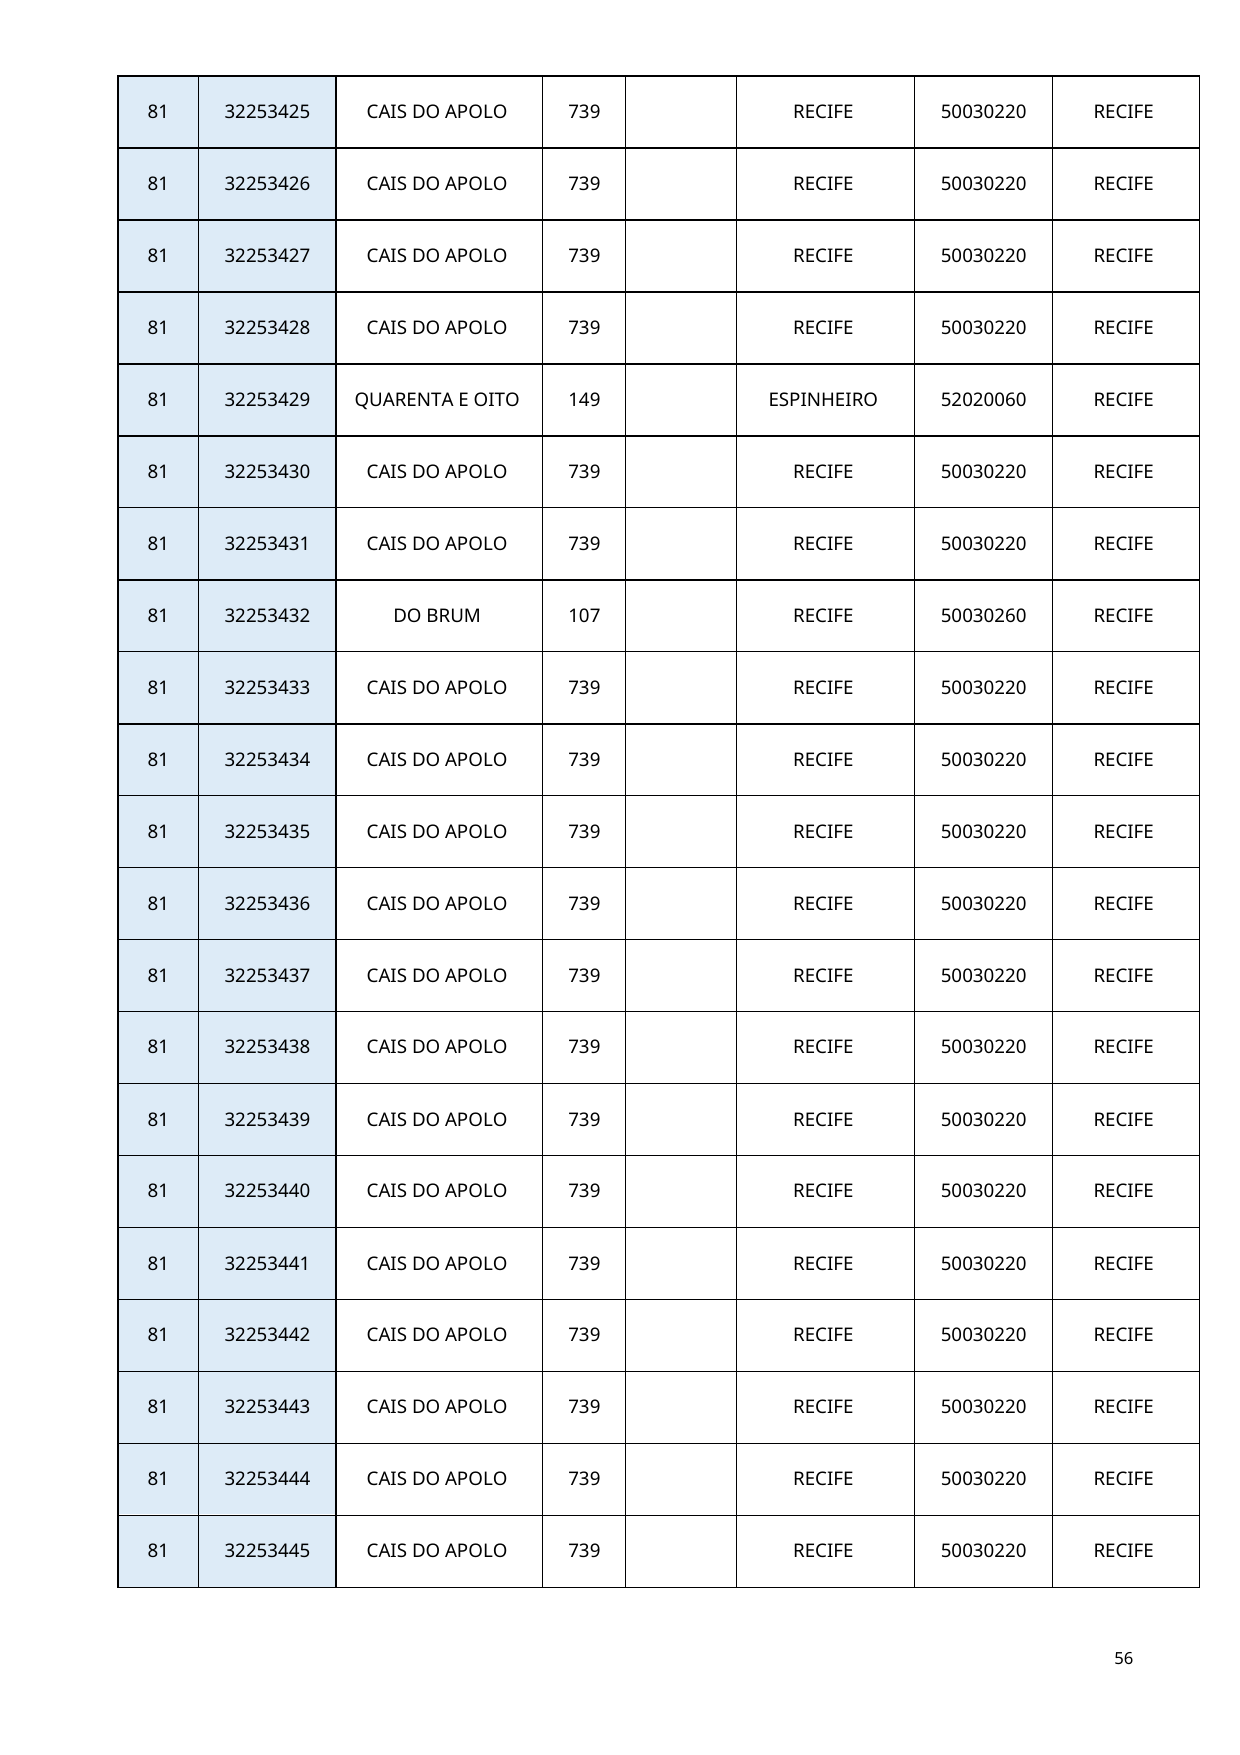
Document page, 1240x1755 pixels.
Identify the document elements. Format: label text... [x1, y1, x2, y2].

table_cell 81 [119, 1012, 198, 1083]
table_cell CAIS DO APOLO [337, 868, 542, 939]
table_cell 739 [543, 1156, 625, 1227]
table_cell 739 [543, 221, 625, 291]
table_cell RECIFE [1053, 149, 1199, 219]
table_cell RECIFE [737, 1444, 914, 1514]
table_cell 50030220 [915, 508, 1052, 579]
table_cell RECIFE [737, 1084, 914, 1155]
table_cell 739 [543, 868, 625, 939]
table_cell 32253431 [199, 508, 335, 579]
table_cell 52020060 [915, 365, 1052, 435]
table_cell 32253432 [199, 581, 335, 651]
table_cell RECIFE [1053, 1444, 1199, 1514]
table_cell 32253435 [199, 796, 335, 867]
table_cell CAIS DO APOLO [337, 221, 542, 291]
table_cell 81 [119, 1444, 198, 1514]
table_cell [626, 221, 736, 291]
table_cell RECIFE [737, 437, 914, 507]
table_cell 739 [543, 1516, 625, 1587]
table_cell [626, 940, 736, 1011]
table_cell 32253445 [199, 1516, 335, 1587]
table_cell 81 [119, 1084, 198, 1155]
table_cell RECIFE [737, 1300, 914, 1371]
table_cell [626, 652, 736, 723]
table_cell RECIFE [1053, 221, 1199, 291]
table_cell 81 [119, 1372, 198, 1443]
table_cell 50030220 [915, 221, 1052, 291]
table_cell 81 [119, 1300, 198, 1371]
table_cell 32253444 [199, 1444, 335, 1514]
table_cell CAIS DO APOLO [337, 1156, 542, 1227]
table_cell CAIS DO APOLO [337, 725, 542, 795]
table_cell 81 [119, 796, 198, 867]
table_cell 50030220 [915, 1300, 1052, 1371]
table_cell 739 [543, 437, 625, 507]
table_cell RECIFE [1053, 940, 1199, 1011]
table_cell RECIFE [1053, 1372, 1199, 1443]
table_cell CAIS DO APOLO [337, 1012, 542, 1083]
table_cell RECIFE [1053, 652, 1199, 723]
table_cell RECIFE [737, 1516, 914, 1587]
table_cell 32253439 [199, 1084, 335, 1155]
table_cell RECIFE [737, 940, 914, 1011]
table_cell CAIS DO APOLO [337, 1372, 542, 1443]
table_cell 32253441 [199, 1228, 335, 1299]
table_cell 32253426 [199, 149, 335, 219]
table_cell 32253440 [199, 1156, 335, 1227]
table_cell RECIFE [1053, 725, 1199, 795]
table_cell 32253427 [199, 221, 335, 291]
table_cell 32253442 [199, 1300, 335, 1371]
table_cell 81 [119, 149, 198, 219]
table_cell 81 [119, 1156, 198, 1227]
table_cell [626, 581, 736, 651]
table_cell 32253425 [199, 77, 335, 147]
table_cell 32253429 [199, 365, 335, 435]
table_cell 32253430 [199, 437, 335, 507]
table_cell CAIS DO APOLO [337, 293, 542, 363]
table_cell 739 [543, 1372, 625, 1443]
table_cell 50030220 [915, 1516, 1052, 1587]
table_cell 107 [543, 581, 625, 651]
table_cell [626, 437, 736, 507]
table_cell 50030220 [915, 77, 1052, 147]
table_cell 32253437 [199, 940, 335, 1011]
table_cell 81 [119, 940, 198, 1011]
table_cell RECIFE [1053, 1156, 1199, 1227]
table_cell 32253436 [199, 868, 335, 939]
table_cell 32253438 [199, 1012, 335, 1083]
table_cell DO BRUM [337, 581, 542, 651]
table_cell RECIFE [1053, 437, 1199, 507]
table_cell 81 [119, 581, 198, 651]
table_cell [626, 1516, 736, 1587]
table_cell 50030220 [915, 1444, 1052, 1514]
table_cell 81 [119, 1228, 198, 1299]
table_cell 739 [543, 149, 625, 219]
table_cell 739 [543, 725, 625, 795]
table_cell CAIS DO APOLO [337, 1300, 542, 1371]
table_cell CAIS DO APOLO [337, 149, 542, 219]
table_cell 739 [543, 508, 625, 579]
table_cell [626, 1084, 736, 1155]
table_cell 739 [543, 77, 625, 147]
table_cell 50030220 [915, 1084, 1052, 1155]
table_cell [626, 508, 736, 579]
table_cell 32253433 [199, 652, 335, 723]
table_cell [626, 293, 736, 363]
table_cell RECIFE [1053, 365, 1199, 435]
table_cell 739 [543, 293, 625, 363]
table_cell RECIFE [737, 652, 914, 723]
table_cell 739 [543, 1084, 625, 1155]
table_cell 149 [543, 365, 625, 435]
table_cell RECIFE [1053, 508, 1199, 579]
table_cell CAIS DO APOLO [337, 1516, 542, 1587]
table_cell CAIS DO APOLO [337, 77, 542, 147]
table_cell RECIFE [737, 1012, 914, 1083]
table_cell [626, 725, 736, 795]
table_cell 50030220 [915, 149, 1052, 219]
table_cell RECIFE [737, 77, 914, 147]
table_cell [626, 1444, 736, 1514]
table_cell [626, 796, 736, 867]
table_cell [626, 1372, 736, 1443]
table_cell 81 [119, 77, 198, 147]
table_cell CAIS DO APOLO [337, 508, 542, 579]
table_cell CAIS DO APOLO [337, 940, 542, 1011]
table_cell RECIFE [737, 221, 914, 291]
table_cell RECIFE [737, 868, 914, 939]
table_cell RECIFE [1053, 1228, 1199, 1299]
table_cell RECIFE [1053, 1516, 1199, 1587]
table_cell RECIFE [1053, 796, 1199, 867]
table_cell 50030220 [915, 1372, 1052, 1443]
table_cell RECIFE [737, 1156, 914, 1227]
table_cell RECIFE [737, 149, 914, 219]
table_cell CAIS DO APOLO [337, 437, 542, 507]
table_cell CAIS DO APOLO [337, 1444, 542, 1514]
table_cell RECIFE [737, 725, 914, 795]
table_cell [626, 77, 736, 147]
table_cell 50030220 [915, 1228, 1052, 1299]
table_cell RECIFE [1053, 77, 1199, 147]
table_cell RECIFE [737, 1372, 914, 1443]
table_cell RECIFE [1053, 293, 1199, 363]
table_cell 32253434 [199, 725, 335, 795]
table_cell RECIFE [737, 796, 914, 867]
table_cell 81 [119, 293, 198, 363]
table_cell 32253443 [199, 1372, 335, 1443]
table_cell RECIFE [1053, 868, 1199, 939]
table_cell 739 [543, 940, 625, 1011]
table_cell [626, 1300, 736, 1371]
table_cell [626, 365, 736, 435]
table_cell ESPINHEIRO [737, 365, 914, 435]
table_cell 32253428 [199, 293, 335, 363]
table_cell 50030220 [915, 940, 1052, 1011]
table_cell RECIFE [737, 581, 914, 651]
table_cell RECIFE [1053, 581, 1199, 651]
table_cell 81 [119, 365, 198, 435]
table_cell [626, 1156, 736, 1227]
table_cell RECIFE [737, 1228, 914, 1299]
table_cell CAIS DO APOLO [337, 796, 542, 867]
table_cell CAIS DO APOLO [337, 1084, 542, 1155]
table_cell CAIS DO APOLO [337, 1228, 542, 1299]
table_cell 50030220 [915, 1156, 1052, 1227]
table_cell 81 [119, 1516, 198, 1587]
table_cell 50030220 [915, 1012, 1052, 1083]
table_cell 739 [543, 1228, 625, 1299]
table_cell RECIFE [1053, 1012, 1199, 1083]
table_cell RECIFE [737, 293, 914, 363]
table_cell QUARENTA E OITO [337, 365, 542, 435]
table_cell 739 [543, 1012, 625, 1083]
table_cell [626, 149, 736, 219]
table_cell RECIFE [1053, 1084, 1199, 1155]
table_cell 739 [543, 1444, 625, 1514]
table_cell 81 [119, 221, 198, 291]
table_cell 739 [543, 796, 625, 867]
table_cell RECIFE [737, 508, 914, 579]
table_cell 81 [119, 437, 198, 507]
table_cell RECIFE [1053, 1300, 1199, 1371]
table_cell 50030220 [915, 437, 1052, 507]
table_cell 50030220 [915, 652, 1052, 723]
table_cell 81 [119, 508, 198, 579]
table_cell [626, 868, 736, 939]
table_cell 50030220 [915, 293, 1052, 363]
table_cell [626, 1228, 736, 1299]
table_cell 81 [119, 868, 198, 939]
table_cell 50030260 [915, 581, 1052, 651]
table_cell 50030220 [915, 868, 1052, 939]
table_cell 50030220 [915, 725, 1052, 795]
table_cell [626, 1012, 736, 1083]
table_cell 81 [119, 725, 198, 795]
table_cell 739 [543, 1300, 625, 1371]
table_cell CAIS DO APOLO [337, 652, 542, 723]
table_cell 739 [543, 652, 625, 723]
table_cell 81 [119, 652, 198, 723]
table_cell 50030220 [915, 796, 1052, 867]
